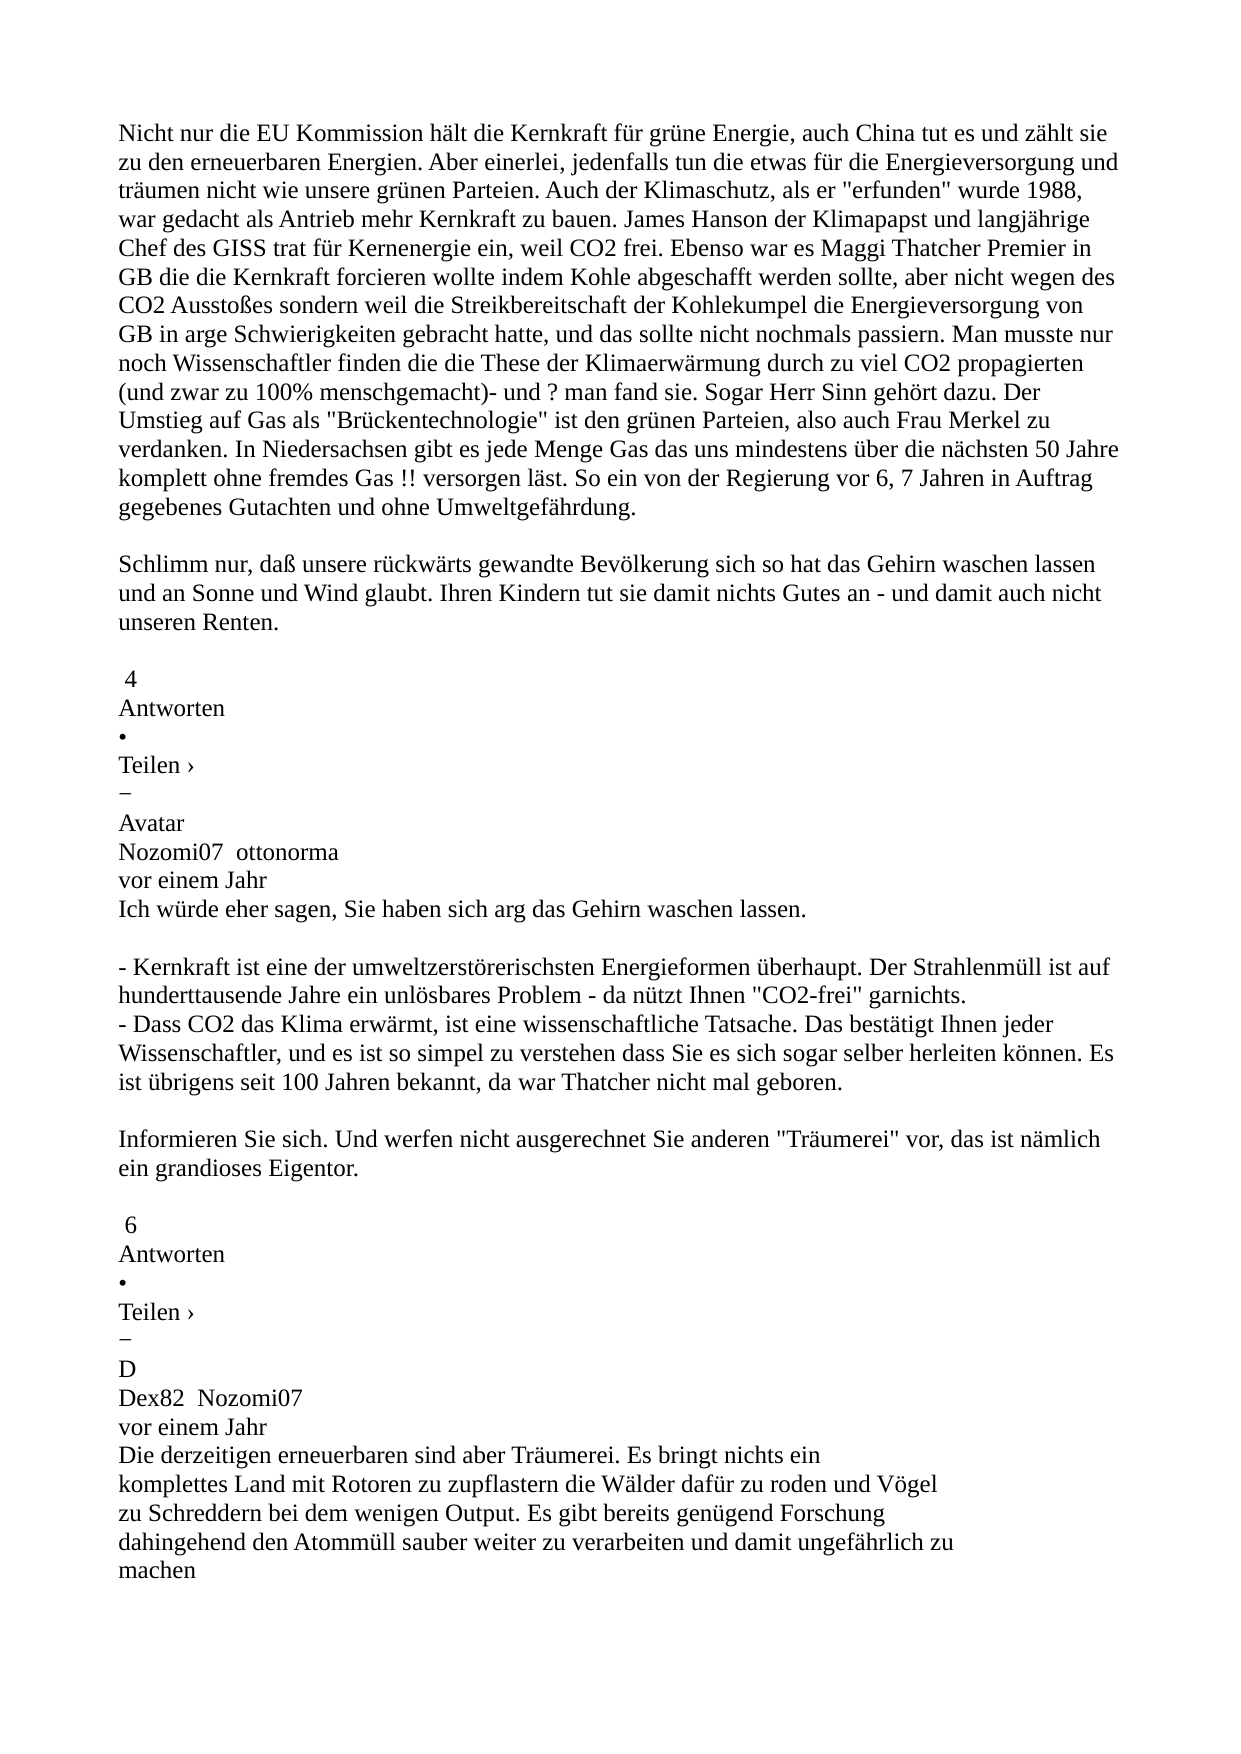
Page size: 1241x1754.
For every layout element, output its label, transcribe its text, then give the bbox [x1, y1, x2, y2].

text Antworten [118, 693, 1122, 722]
text Avatar [118, 808, 1122, 837]
text D [118, 1354, 1122, 1383]
text Teilen › [118, 751, 1122, 779]
text vor einem Jahr [118, 1412, 1122, 1441]
text • [118, 722, 1122, 751]
text komplettes Land mit Rotoren zu zupflastern die Wälder dafür zu roden und Vögel [118, 1469, 1122, 1498]
text Die derzeitigen erneuerbaren sind aber Träumerei. Es bringt nichts ein [118, 1441, 1122, 1469]
text zu Schreddern bei dem wenigen Output. Es gibt bereits genügend Forschung [118, 1498, 1122, 1527]
text 4 [118, 664, 1122, 693]
text Teilen › [118, 1297, 1122, 1326]
text vor einem Jahr [118, 866, 1122, 894]
text Ich würde eher sagen, Sie haben sich arg das Gehirn waschen lassen. [118, 894, 1122, 923]
text machen [118, 1556, 1122, 1584]
text Nicht nur die EU Kommission hält die Kernkraft für grüne Energie, auch China tut es und zählt sie zu den erneuerbaren Energien. Aber einerlei, jedenfalls tun die etwas für die Energieversorgung und träumen nicht wie unsere grünen Parteien. Auch der Klimaschutz, als er "erfunden" wurde 1988, war gedacht als Antrieb mehr Kernkraft zu bauen. James Hanson der Klimapapst und langjährige Chef des GISS trat für Kernenergie ein, weil CO2 frei. Ebenso war es Maggi Thatcher Premier in GB die die Kernkraft forcieren wollte indem Kohle abgeschafft werden sollte, aber nicht wegen des CO2 Ausstoßes sondern weil die Streikbereitschaft der Kohlekumpel die Energieversorgung von GB in arge Schwierigkeiten gebracht hatte, und das sollte nicht nochmals passiern. Man musste nur noch Wissenschaftler finden die die These der Klimaerwärmung durch zu viel CO2 propagierten (und zwar zu 100% menschgemacht)- und ? man fand sie. Sogar Herr Sinn gehört dazu. Der Umstieg auf Gas als "Brückentechnologie" ist den grünen Parteien, also auch Frau Merkel zu verdanken. In Niedersachsen gibt es jede Menge Gas das uns mindestens über die nächsten 50 Jahre komplett ohne fremdes Gas !! versorgen läst. So ein von der Regierung vor 6, 7 Jahren in Auftrag gegebenes Gutachten und ohne Umweltgefährdung. [118, 118, 1122, 521]
text 6 [118, 1211, 1122, 1239]
text Informieren Sie sich. Und werfen nicht ausgerechnet Sie anderen "Träumerei" vor, das ist nämlich ein grandioses Eigentor. [118, 1124, 1122, 1182]
text Antworten [118, 1239, 1122, 1268]
text − [118, 1326, 1122, 1354]
text − [118, 779, 1122, 808]
text Schlimm nur, daß unsere rückwärts gewandte Bevölkerung sich so hat das Gehirn waschen lassen und an Sonne und Wind glaubt. Ihren Kindern tut sie damit nichts Gutes an - und damit auch nicht unseren Renten. [118, 549, 1122, 636]
text - Kernkraft ist eine der umweltzerstörerischsten Energieformen überhaupt. Der Strahlenmüll ist auf hunderttausende Jahre ein unlösbares Problem - da nützt Ihnen "CO2-frei" garnichts. [118, 952, 1122, 1009]
text • [118, 1268, 1122, 1297]
text Nozomi07 ottonorma [118, 837, 1122, 866]
text Dex82 Nozomi07 [118, 1383, 1122, 1412]
text - Dass CO2 das Klima erwärmt, ist eine wissenschaftliche Tatsache. Das bestätigt Ihnen jeder Wissenschaftler, und es ist so simpel zu verstehen dass Sie es sich sogar selber herleiten können. Es ist übrigens seit 100 Jahren bekannt, da war Thatcher nicht mal geboren. [118, 1009, 1122, 1096]
text dahingehend den Atommüll sauber weiter zu verarbeiten und damit ungefährlich zu [118, 1527, 1122, 1556]
